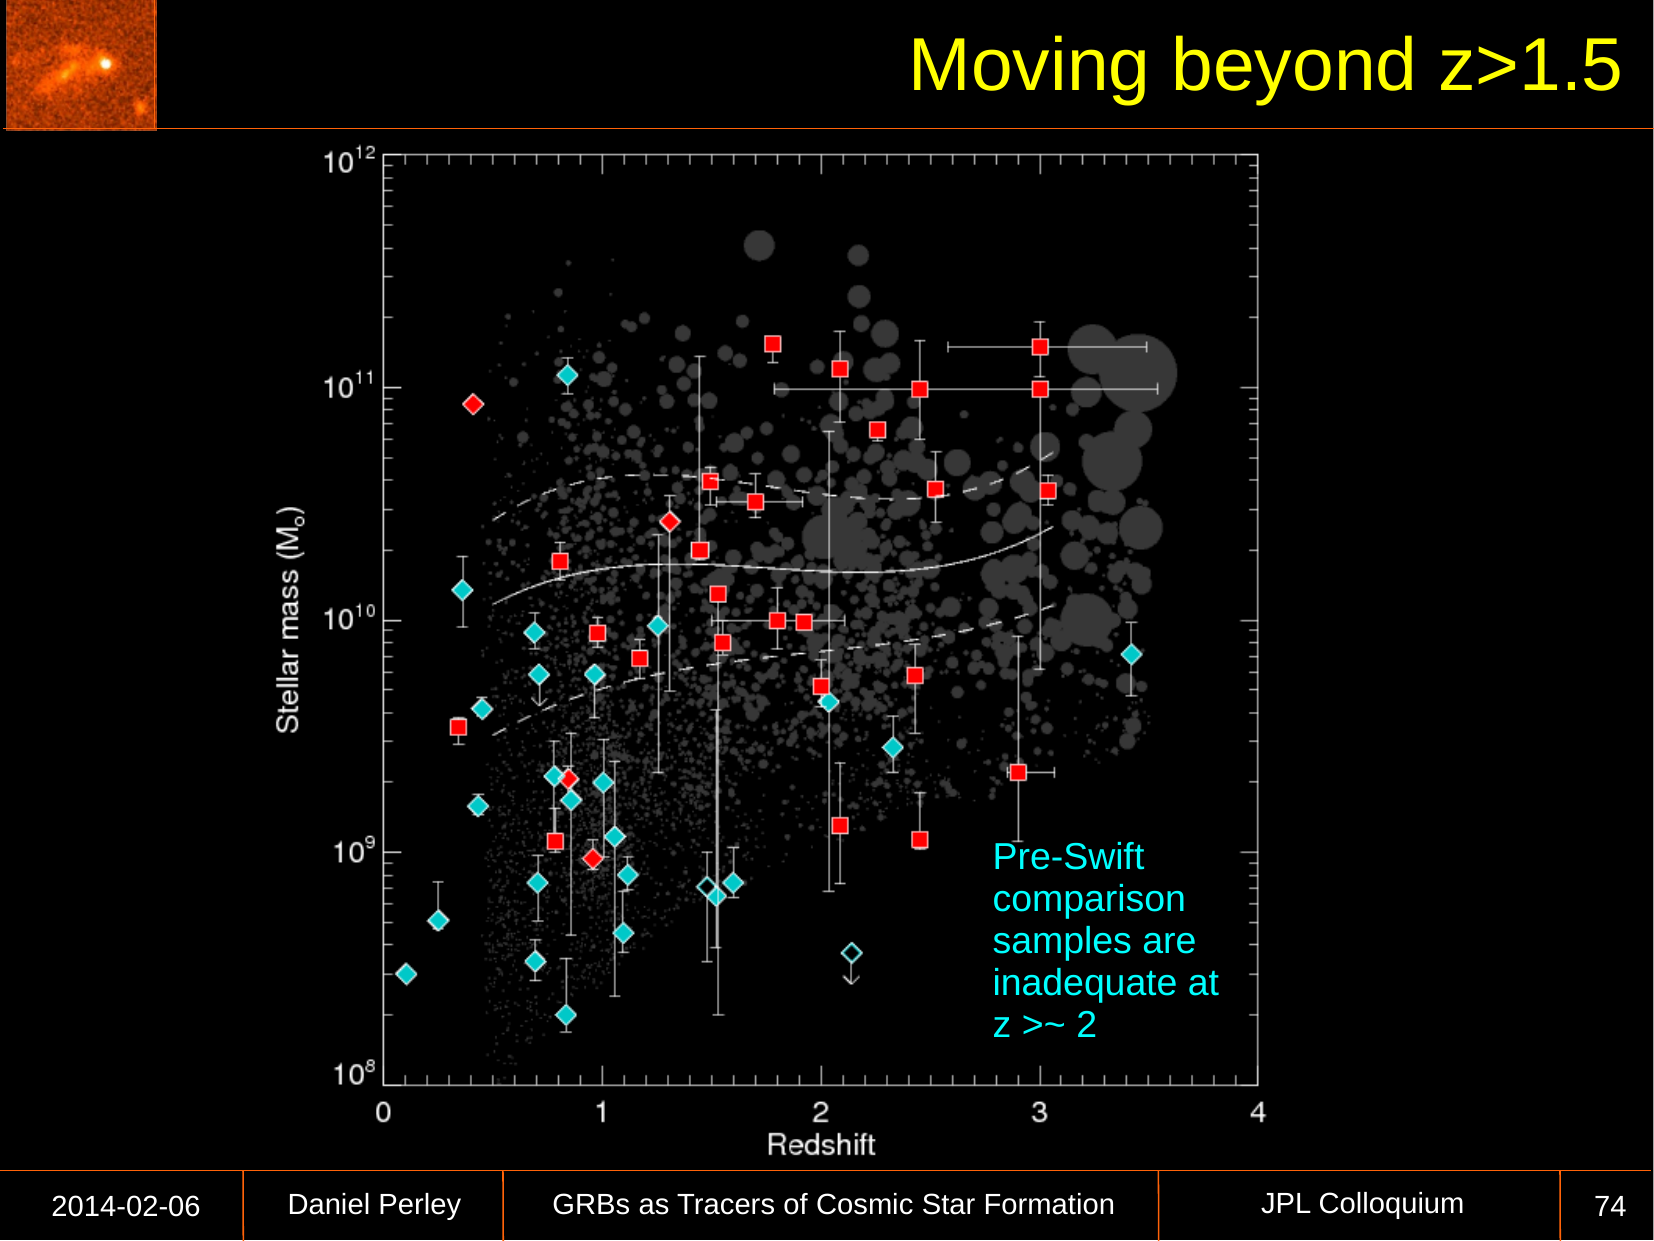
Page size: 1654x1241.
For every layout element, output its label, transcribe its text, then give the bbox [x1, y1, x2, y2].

text_box Pre-Swift comparison samples are inadequate at z >~ 2 [975, 825, 1276, 1056]
picture [253, 140, 1276, 1163]
title Moving beyond z>1.5 [187, 21, 1624, 108]
picture [7, 0, 154, 128]
